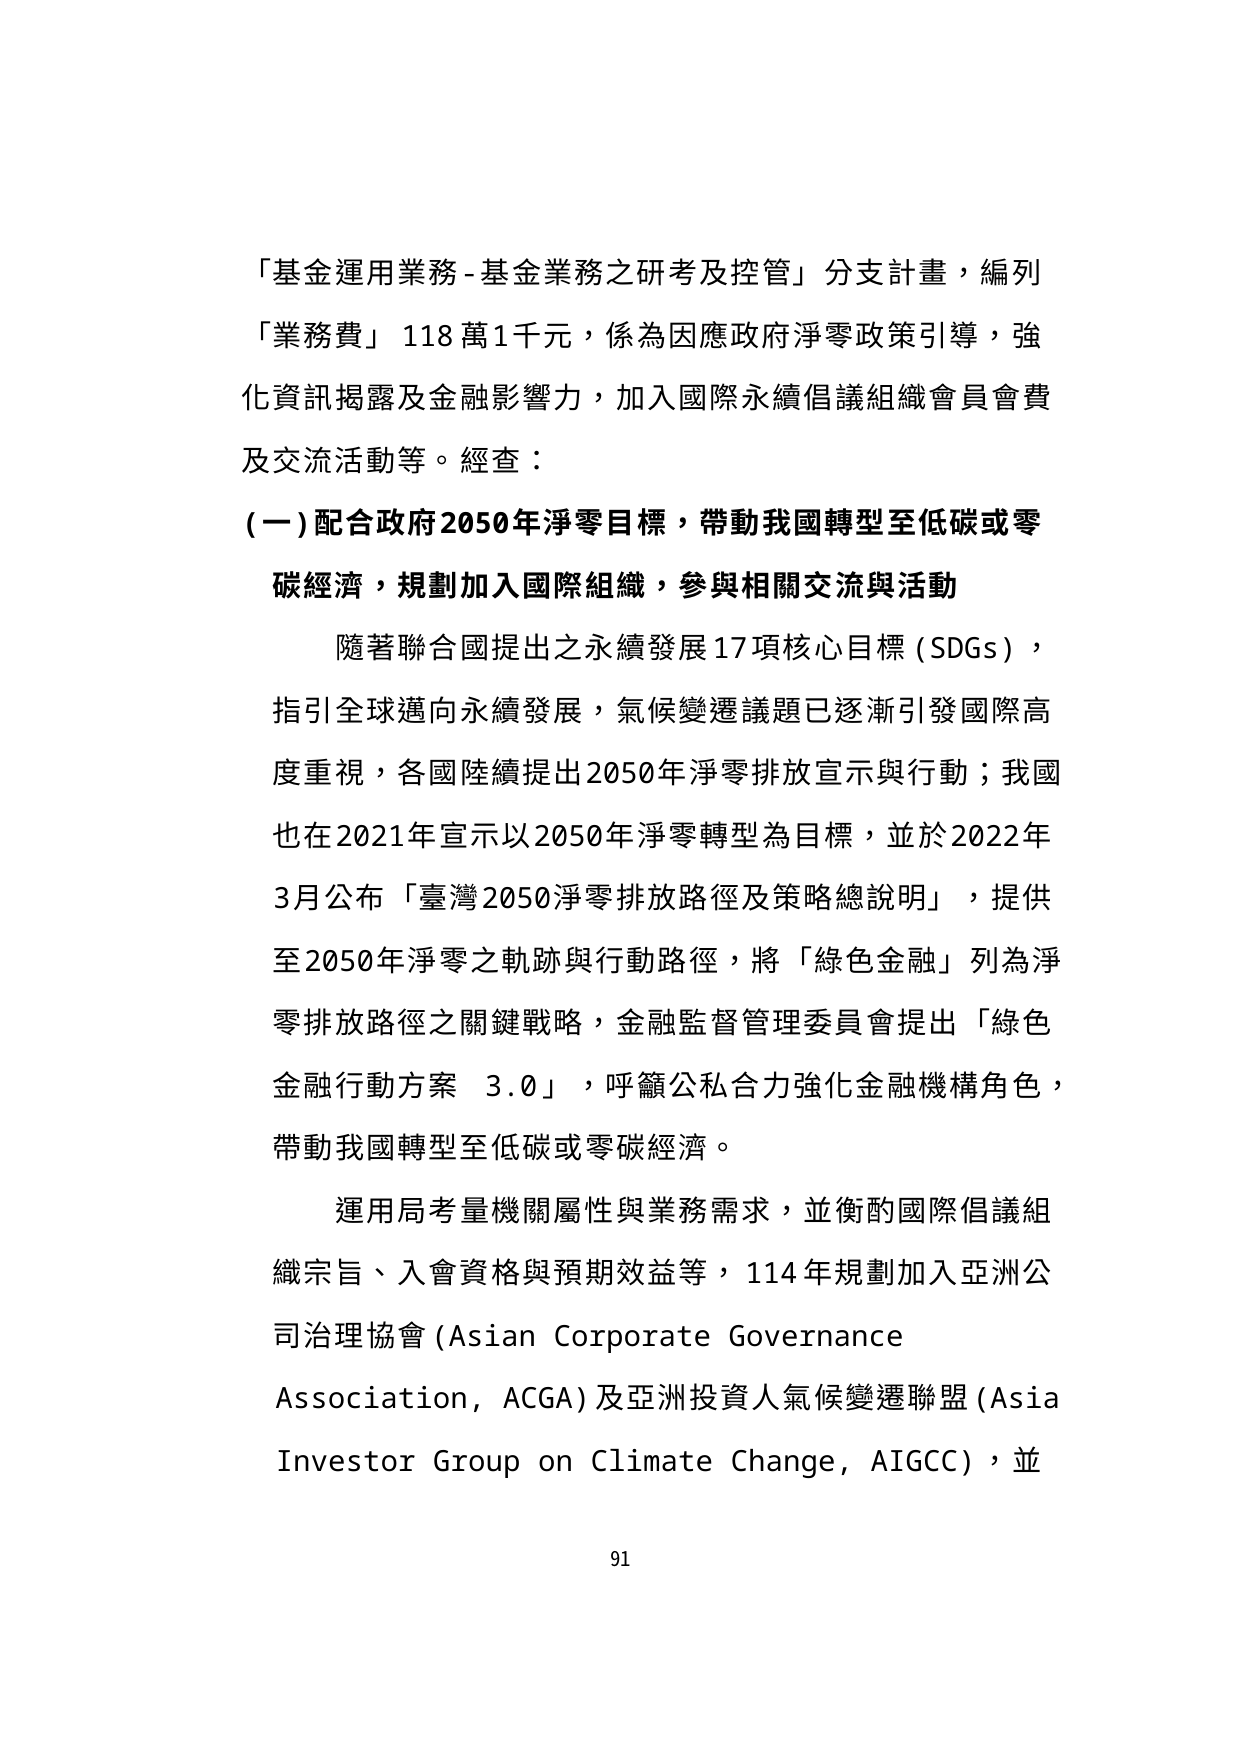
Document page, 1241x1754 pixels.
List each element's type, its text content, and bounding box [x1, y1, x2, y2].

text 隨著聯合國提出之永續發展17項核心目標(SDGs)，指引全球邁向永續發展，氣候變遷議題已逐漸引發國際高度重視，各國陸續提出2050年淨零排放宣示與行動；我國也在2021年宣示以2050年淨零轉型為目標，並於2022年3月公布「臺灣2050淨零排放路徑及策略總說明」，提供至2050年淨零之軌跡與行動路徑，將「綠色金融」列為淨零排放路徑之關鍵戰略，金融監督管理委員會提出「綠色金融行動方案 3.0」，呼籲公私合力強化金融機構角色，帶動我國轉型至低碳或零碳經濟。 [266, 604, 1063, 1167]
text (一)配合政府2050年淨零目標，帶動我國轉型至低碳或零碳經濟，規劃加入國際組織，參與相關交流與活動 [236, 479, 1063, 604]
text 「基金運用業務-基金業務之研考及控管」分支計畫，編列「業務費」118萬1千元，係為因應政府淨零政策引導，強化資訊揭露及金融影響力，加入國際永續倡議組織會員會費及交流活動等。經查： [236, 229, 1063, 479]
text 運用局考量機關屬性與業務需求，並衡酌國際倡議組織宗旨、入會資格與預期效益等，114年規劃加入亞洲公司治理協會(Asian Corporate Governance Association, ACGA)及亞洲投資人氣候變遷聯盟(Asia Investor Group on Climate Change, AIGCC)，並 [266, 1167, 1063, 1479]
